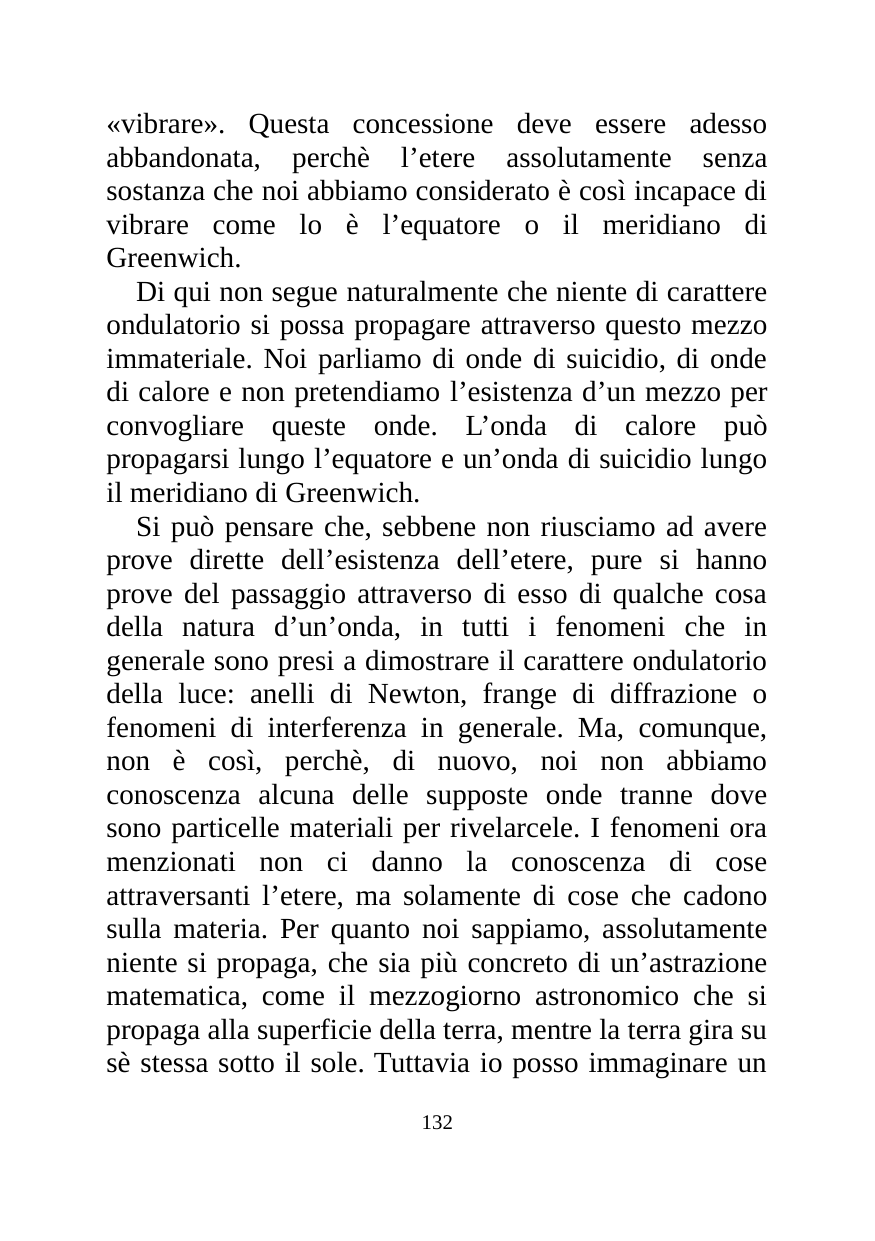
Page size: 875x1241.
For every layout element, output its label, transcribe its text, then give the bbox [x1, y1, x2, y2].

text Di qui non segue naturalmente che niente di carattere ondulatorio si possa propagare attraverso questo mezzo immateriale. Noi parliamo di onde di suicidio, di onde di calore e non pretendiamo l’esistenza d’un mezzo per convogliare queste onde. L’onda di calore può propagarsi lungo l’equatore e un’onda di suicidio lungo il meridiano di Greenwich. [106, 274, 768, 509]
text Si può pensare che, sebbene non riusciamo ad avere prove dirette dell’esistenza dell’etere, pure si hanno prove del passaggio attraverso di esso di qualche cosa della natura d’un’onda, in tutti i fenomeni che in generale sono presi a dimostrare il carattere ondulatorio della luce: anelli di Newton, frange di diffrazione o fenomeni di interferenza in generale. Ma, comunque, non è così, perchè, di nuovo, noi non abbiamo conoscenza alcuna delle supposte onde tranne dove sono particelle materiali per rivelarcele. I fenomeni ora menzionati non ci danno la conoscenza di cose attraversanti l’etere, ma solamente di cose che cadono sulla materia. Per quanto noi sappiamo, assolutamente niente si propaga, che sia più concreto di un’astrazione matematica, come il mezzogiorno astronomico che si propaga alla superficie della terra, mentre la terra gira su sè stessa sotto il sole. Tuttavia io posso immaginare un [106, 509, 768, 1079]
text «vibrare». Questa concessione deve essere adesso abbandonata, perchè l’etere assolutamente senza sostanza che noi abbiamo considerato è così incapace di vibrare come lo è l’equatore o il meridiano di Greenwich. [106, 106, 768, 274]
